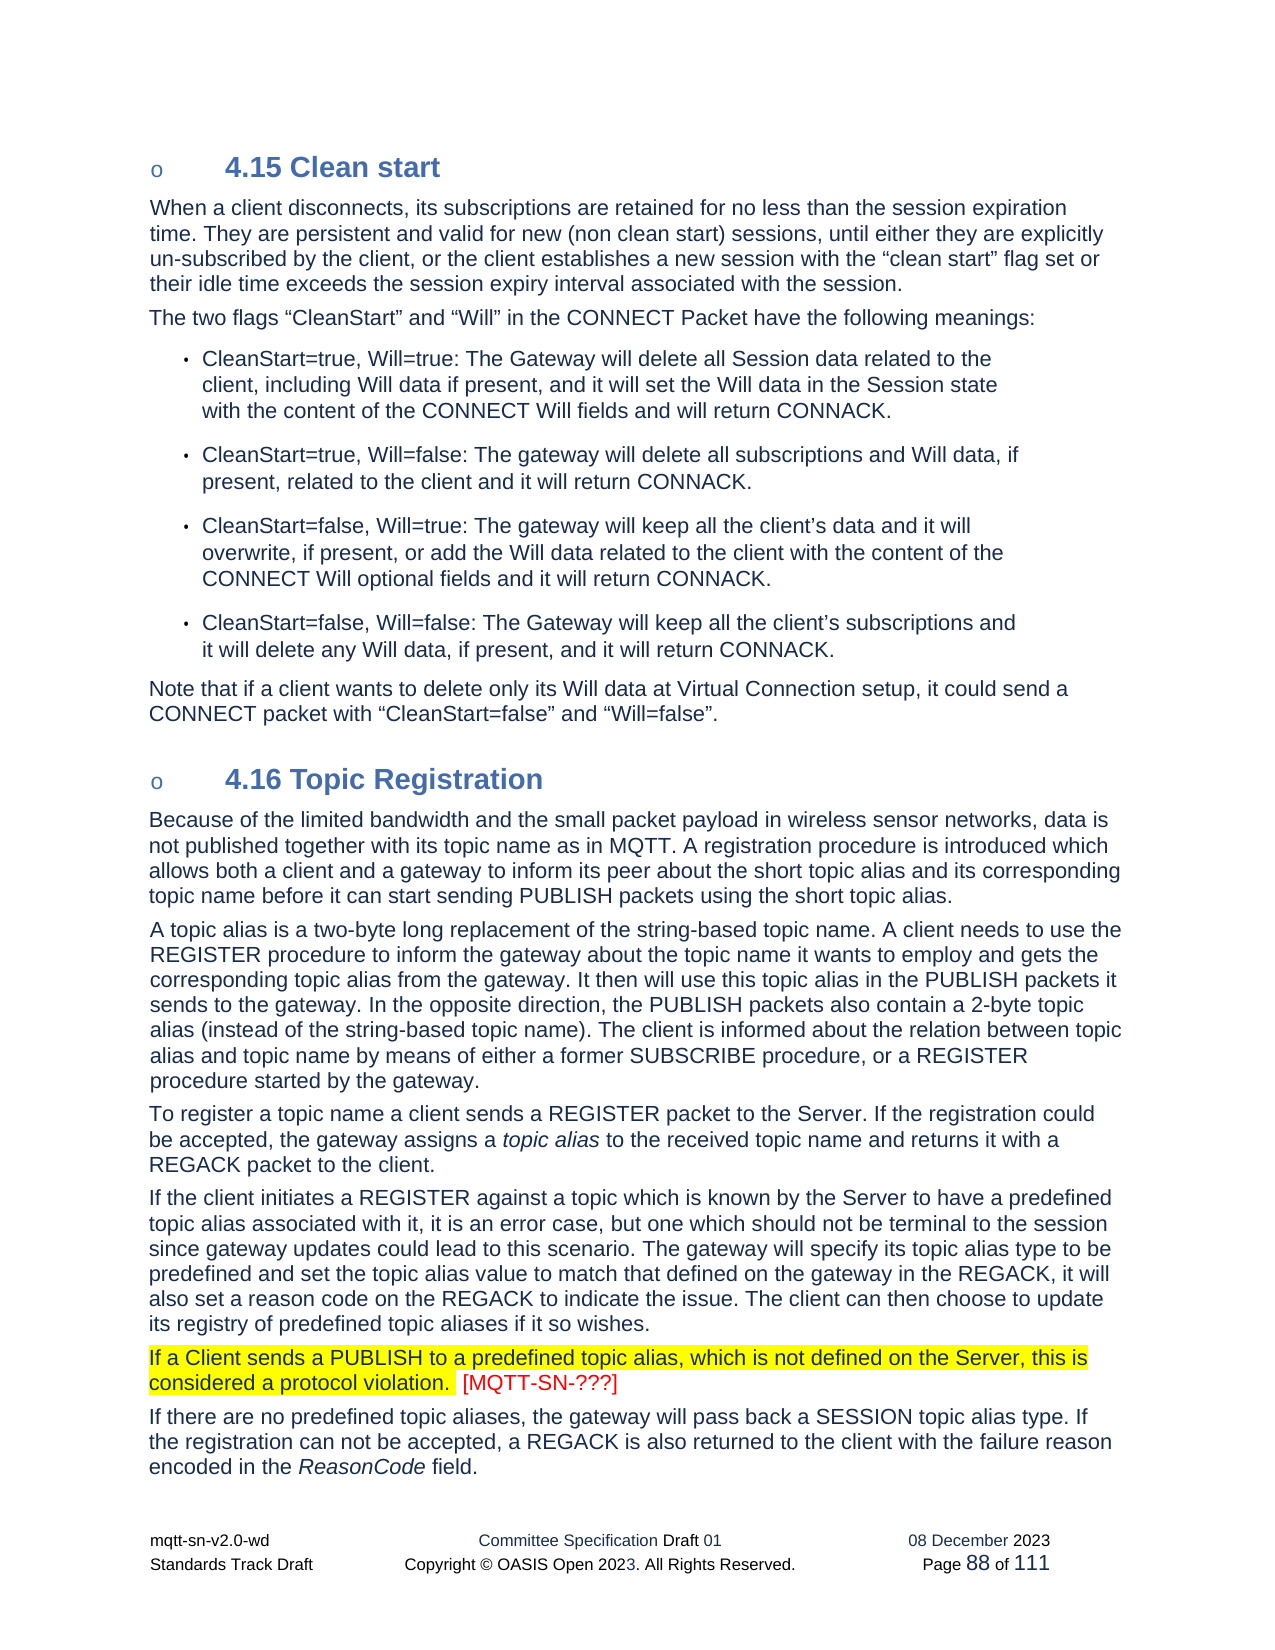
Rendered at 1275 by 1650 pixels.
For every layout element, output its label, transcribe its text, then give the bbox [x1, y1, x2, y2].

list CleanStart=false, Will=true: The gateway will keep all the client’s data and it will overwrite, if present, or add the Will data related to the client with the content of the CONNECT Will optional fields and it will return CONNACK. [181, 513, 1022, 591]
text A topic alias is a two-byte long replacement of the string-based topic name. A client needs to use the REGISTER procedure to inform the gateway about the topic name it wants to employ and gets the corresponding topic alias from the gateway. It then will use this topic alias in the PUBLISH packets it sends to the gateway. In the opposite direction, the PUBLISH packets also contain a 2-byte topic alias (instead of the string-based topic name). The client is informed about the relation between topic alias and topic name by means of either a former SUBSCRIBE procedure, or a REGISTER procedure started by the gateway. [149, 916, 1124, 1093]
text Because of the limited bandwidth and the small packet payload in wireless sensor networks, data is not published together with its topic name as in MQTT. A registration procedure is introduced which allows both a client and a gateway to inform its peer about the short topic alias and its corresponding topic name before it can start sending PUBLISH packets using the short topic alias. [148, 807, 1124, 908]
subtitle 4.16 Topic Registration [150, 762, 1124, 796]
subtitle 4.15 Clean start [150, 150, 1124, 184]
list CleanStart=false, Will=false: The Gateway will keep all the client’s subscriptions and it will delete any Will data, if present, and it will return CONNACK. [181, 610, 1022, 662]
list CleanStart=true, Will=true: The Gateway will delete all Session data related to the client, including Will data if present, and it will set the Will data in the Session state with the content of the CONNECT Will fields and will return CONNACK. [181, 346, 1022, 423]
text To register a topic name a client sends a REGISTER packet to the Server. If the registration could be accepted, the gateway assigns a topic alias to the received topic name and returns it with a REGACK packet to the client. [148, 1101, 1124, 1177]
text If there are no predefined topic aliases, the gateway will pass back a SESSION topic alias type. If the registration can not be accepted, a REGACK is also returned to the client with the failure reason encoded in the ReasonCode field. [148, 1403, 1124, 1479]
text If the client initiates a REGISTER against a topic which is known by the Server to have a predefined topic alias associated with it, it is an error case, but one which should not be terminal to the session since gateway updates could lead to this scenario. The gateway will specify its topic alias type to be predefined and set the topic alias value to match that defined on the gateway in the REGACK, it will also set a reason code on the REGACK to indicate the issue. The client can then choose to update its registry of predefined topic aliases if it so wishes. [148, 1185, 1124, 1336]
text When a client disconnects, its subscriptions are retained for no less than the session expiration time. They are persistent and valid for new (non clean start) sessions, until either they are explicitly un-subscribed by the client, or the client establishes a new session with the “clean start” flag set or their idle time exceeds the session expiry interval associated with the session. [149, 195, 1110, 296]
text Note that if a client wants to delete only its Will data at Virtual Connection setup, it could send a CONNECT packet with “CleanStart=false” and “Will=false”. [148, 676, 1124, 726]
text The two flags “CleanStart” and “Will” in the CONNECT Packet have the following meanings: [148, 304, 1124, 330]
text If a Client sends a PUBLISH to a predefined topic alias, which is not defined on the Server, this is considered a protocol violation. [MQTT-SN-???] [148, 1345, 1124, 1395]
list CleanStart=true, Will=false: The gateway will delete all subscriptions and Will data, if present, related to the client and it will return CONNACK. [181, 442, 1022, 494]
